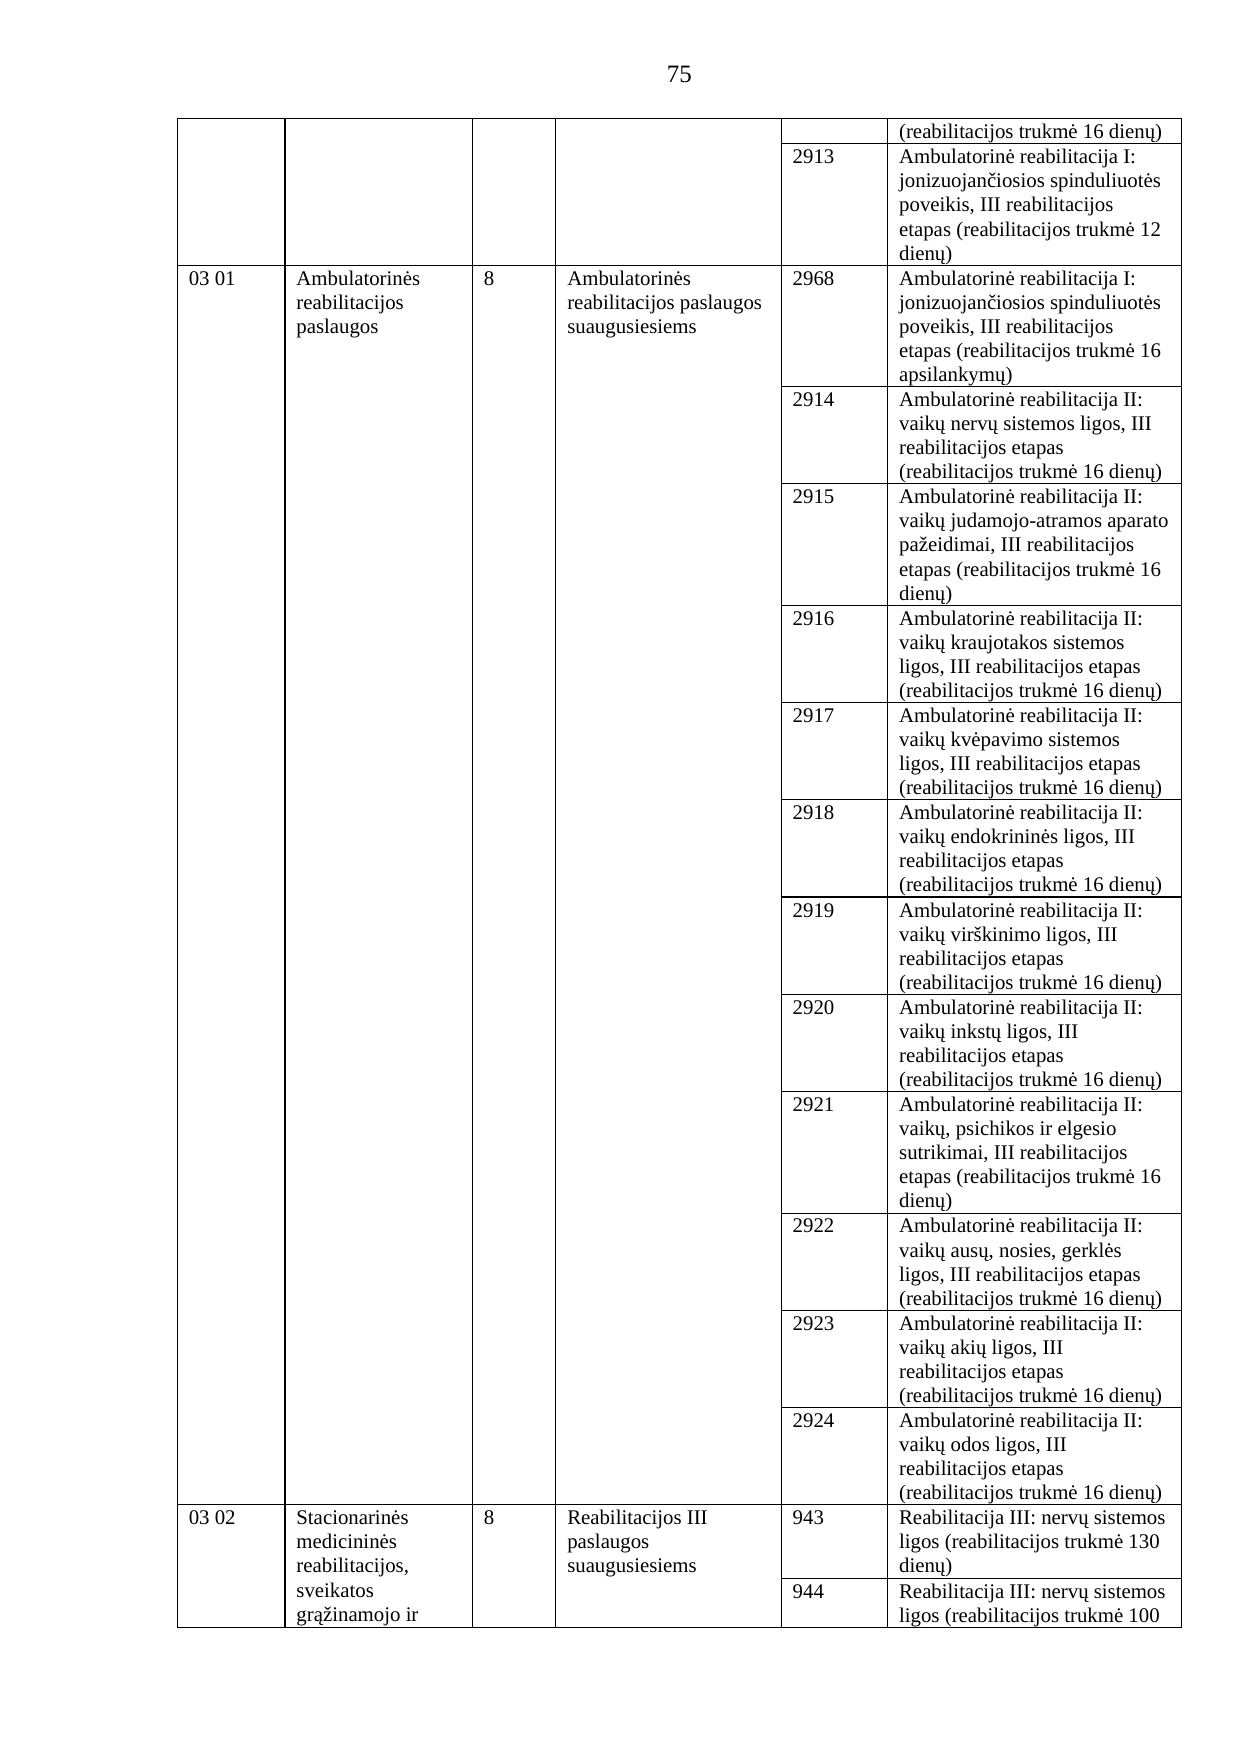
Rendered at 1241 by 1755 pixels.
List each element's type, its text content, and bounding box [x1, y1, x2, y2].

table_cell 2919 [782, 898, 887, 994]
table_cell 2920 [782, 995, 887, 1091]
table_cell 2924 [782, 1408, 887, 1504]
table_cell 2921 [782, 1092, 887, 1212]
table_cell 2923 [782, 1311, 887, 1407]
table_cell Ambulatorinė reabilitacija II: vaikų inkstų ligos, III reabilitacijos etapas (reabilitacijos trukmė 16 dienų) [888, 995, 1181, 1091]
table_cell 2916 [782, 606, 887, 702]
table_cell Ambulatorinė reabilitacija II: vaikų kvėpavimo sistemos ligos, III reabilitacijos etapas (reabilitacijos trukmė 16 dienų) [888, 703, 1181, 799]
table_cell Ambulatorinė reabilitacija II: vaikų endokrininės ligos, III reabilitacijos etapas (reabilitacijos trukmė 16 dienų) [888, 800, 1181, 896]
table_cell Ambulatorinės reabilitacijos paslaugos [286, 266, 472, 1504]
table_cell [556, 119, 781, 264]
table_cell 2968 [782, 266, 887, 386]
table_cell 03 02 [178, 1505, 284, 1627]
table_cell 2915 [782, 484, 887, 604]
table_cell Reabilitacija III: nervų sistemos ligos (reabilitacijos trukmė 130 dienų) [888, 1505, 1181, 1577]
table_cell 2918 [782, 800, 887, 896]
table_cell [473, 119, 555, 264]
table_cell Ambulatorinė reabilitacija II: vaikų akių ligos, III reabilitacijos etapas (reabilitacijos trukmė 16 dienų) [888, 1311, 1181, 1407]
table_cell Ambulatorinė reabilitacija II: vaikų kraujotakos sistemos ligos, III reabilitacijos etapas (reabilitacijos trukmė 16 dienų) [888, 606, 1181, 702]
table_cell Ambulatorinė reabilitacija II: vaikų odos ligos, III reabilitacijos etapas (reabilitacijos trukmė 16 dienų) [888, 1408, 1181, 1504]
table_cell Reabilitacija III: nervų sistemos ligos (reabilitacijos trukmė 100 [888, 1579, 1181, 1627]
table_cell Ambulatorinė reabilitacija II: vaikų nervų sistemos ligos, III reabilitacijos etapas (reabilitacijos trukmė 16 dienų) [888, 387, 1181, 483]
table_cell 2913 [782, 144, 887, 264]
table_cell 2914 [782, 387, 887, 483]
table_cell 2922 [782, 1214, 887, 1310]
table_cell Ambulatorinė reabilitacija II: vaikų, psichikos ir elgesio sutrikimai, III reabilitacijos etapas (reabilitacijos trukmė 16 dienų) [888, 1092, 1181, 1212]
table_cell Ambulatorinė reabilitacija I: jonizuojančiosios spinduliuotės poveikis, III reabilitacijos etapas (reabilitacijos trukmė 12 dienų) [888, 144, 1181, 264]
table_cell [178, 119, 284, 264]
table_cell 2917 [782, 703, 887, 799]
table_cell Ambulatorinė reabilitacija II: vaikų judamojo-atramos aparato pažeidimai, III reabilitacijos etapas (reabilitacijos trukmė 16 dienų) [888, 484, 1181, 604]
table_cell Reabilitacijos III paslaugos suaugusiesiems [556, 1505, 781, 1627]
table_cell Ambulatorinės reabilitacijos paslaugos suaugusiesiems [556, 266, 781, 1504]
table_cell [782, 119, 887, 143]
table_cell 8 [473, 266, 555, 1504]
table_cell 8 [473, 1505, 555, 1627]
table_cell Ambulatorinė reabilitacija II: vaikų ausų, nosies, gerklės ligos, III reabilitacijos etapas (reabilitacijos trukmė 16 dienų) [888, 1214, 1181, 1310]
table_cell 943 [782, 1505, 887, 1577]
table_cell Ambulatorinė reabilitacija II: vaikų virškinimo ligos, III reabilitacijos etapas (reabilitacijos trukmė 16 dienų) [888, 898, 1181, 994]
table_cell Ambulatorinė reabilitacija I: jonizuojančiosios spinduliuotės poveikis, III reabilitacijos etapas (reabilitacijos trukmė 16 apsilankymų) [888, 266, 1181, 386]
table_cell Stacionarinės medicininės reabilitacijos, sveikatos grąžinamojo ir [286, 1505, 472, 1627]
table_cell [286, 119, 472, 264]
table_cell 03 01 [178, 266, 284, 1504]
table_cell 944 [782, 1579, 887, 1627]
table_cell (reabilitacijos trukmė 16 dienų) [888, 119, 1181, 143]
